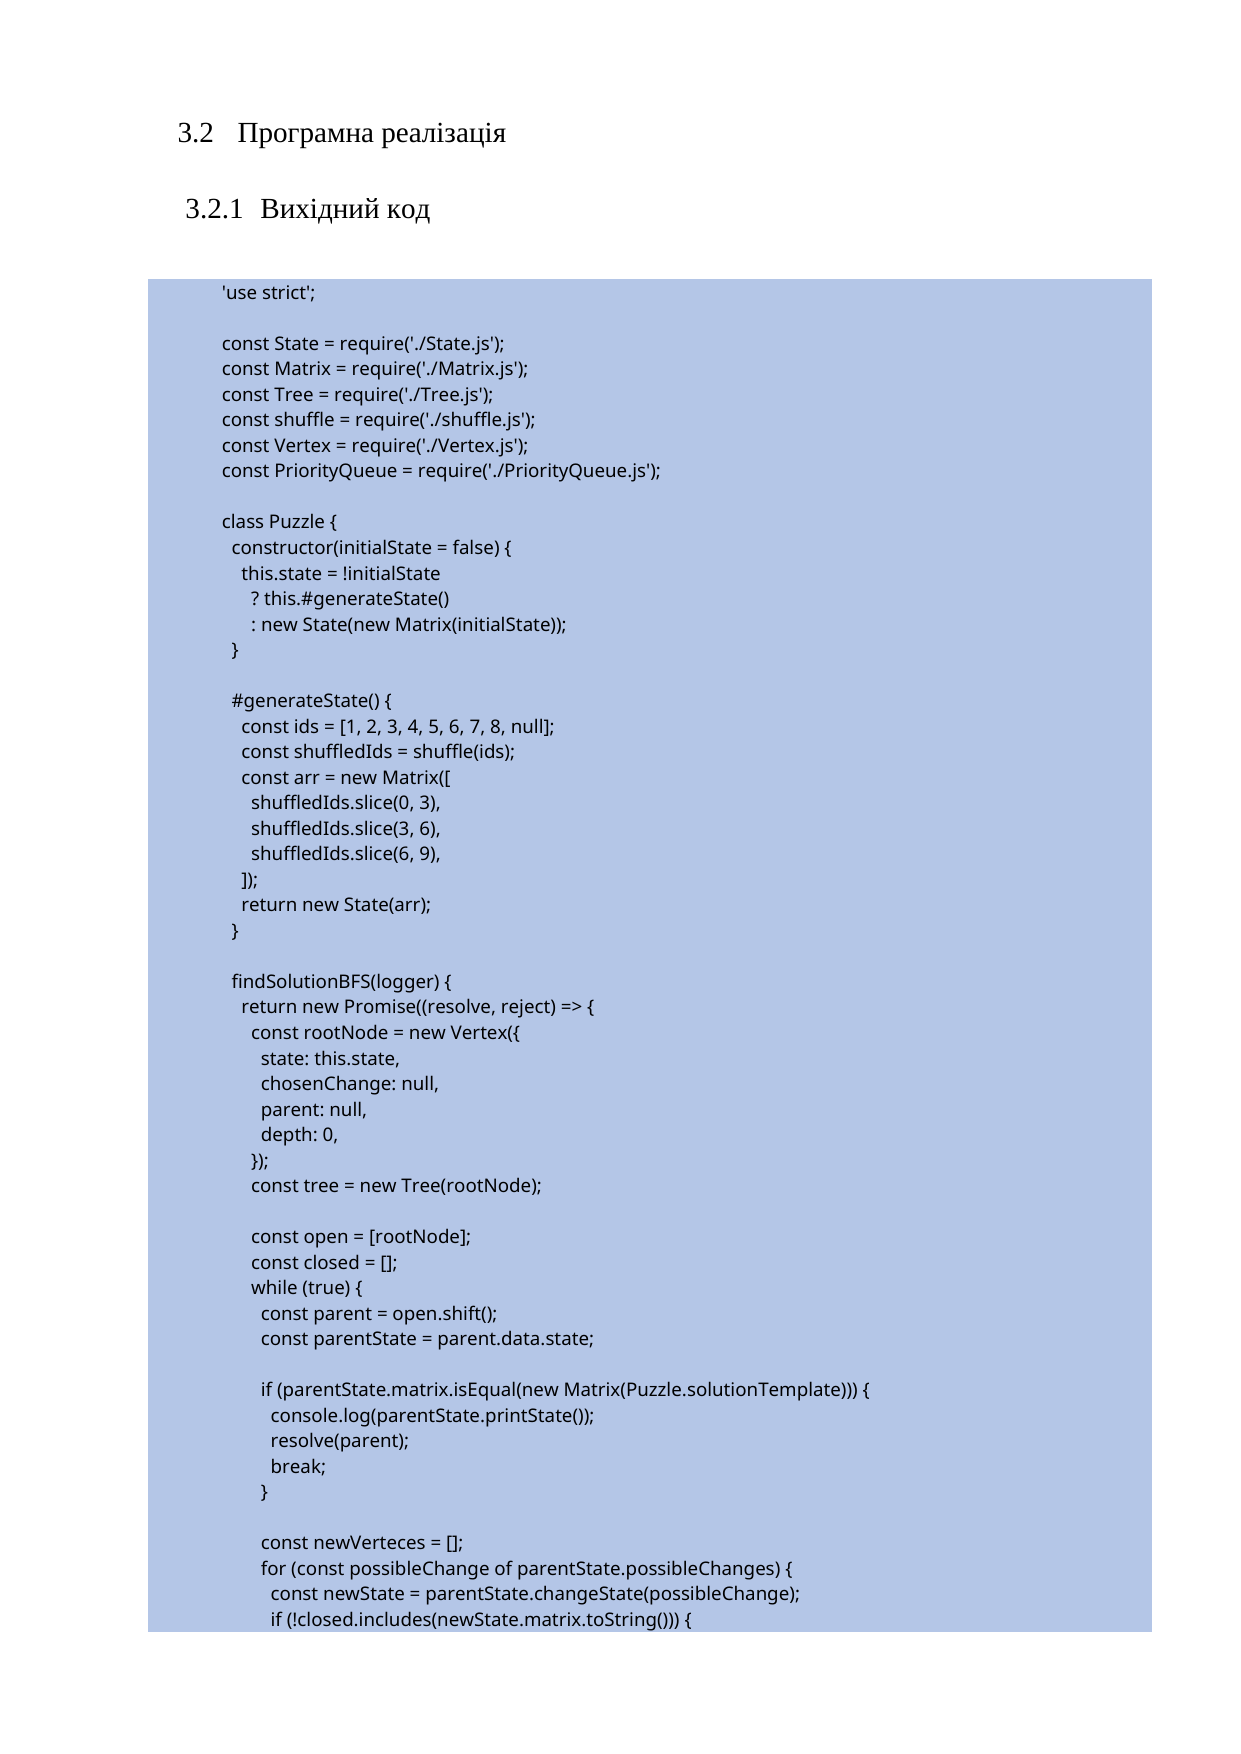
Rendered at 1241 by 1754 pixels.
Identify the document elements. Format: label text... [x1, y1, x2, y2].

text this.state = !initialState [148, 560, 1152, 585]
text resolve(parent); [148, 1428, 1152, 1453]
text const tree = new Tree(rootNode); [148, 1172, 1152, 1198]
text const Matrix = require('./Matrix.js'); [148, 356, 1152, 381]
text } [148, 636, 1152, 662]
text constructor(initialState = false) { [148, 534, 1152, 560]
text }); [148, 1147, 1152, 1172]
text : new State(new Matrix(initialState)); [148, 611, 1152, 636]
text return new State(arr); [148, 892, 1152, 917]
text break; [148, 1453, 1152, 1479]
text chosenChange: null, [148, 1070, 1152, 1096]
text const Vertex = require('./Vertex.js'); [148, 432, 1152, 458]
text const newVerteces = []; [148, 1530, 1152, 1555]
text const parentState = parent.data.state; [148, 1326, 1152, 1351]
text ? this.#generateState() [148, 585, 1152, 611]
text const arr = new Matrix([ [148, 764, 1152, 789]
text ]); [148, 866, 1152, 892]
text const open = [rootNode]; [148, 1223, 1152, 1249]
text const PriorityQueue = require('./PriorityQueue.js'); [148, 458, 1152, 483]
text if (parentState.matrix.isEqual(new Matrix(Puzzle.solutionTemplate))) { [148, 1377, 1152, 1402]
text const State = require('./State.js'); [148, 330, 1152, 356]
text return new Promise((resolve, reject) => { [148, 994, 1152, 1019]
text #generateState() { [148, 687, 1152, 713]
subtitle Вихідний код [185, 191, 1152, 224]
text shuffledIds.slice(3, 6), [148, 815, 1152, 841]
text const closed = []; [148, 1249, 1152, 1274]
text class Puzzle { [148, 509, 1152, 534]
text 'use strict'; [148, 279, 1152, 305]
text for (const possibleChange of parentState.possibleChanges) { [148, 1555, 1152, 1581]
text while (true) { [148, 1274, 1152, 1300]
text const Tree = require('./Tree.js'); [148, 381, 1152, 407]
text shuffledIds.slice(0, 3), [148, 789, 1152, 815]
text console.log(parentState.printState()); [148, 1402, 1152, 1428]
text findSolutionBFS(logger) { [148, 968, 1152, 994]
text parent: null, [148, 1096, 1152, 1121]
text } [148, 917, 1152, 943]
text const parent = open.shift(); [148, 1300, 1152, 1326]
text shuffledIds.slice(6, 9), [148, 841, 1152, 866]
text const rootNode = new Vertex({ [148, 1019, 1152, 1045]
text const shuffledIds = shuffle(ids); [148, 738, 1152, 764]
subtitle Програмна реалізація [177, 116, 1152, 149]
text if (!closed.includes(newState.matrix.toString())) { [148, 1606, 1152, 1632]
text const shuffle = require('./shuffle.js'); [148, 407, 1152, 432]
text depth: 0, [148, 1121, 1152, 1147]
text state: this.state, [148, 1045, 1152, 1070]
text const newState = parentState.changeState(possibleChange); [148, 1581, 1152, 1606]
text } [148, 1479, 1152, 1504]
text const ids = [1, 2, 3, 4, 5, 6, 7, 8, null]; [148, 713, 1152, 738]
